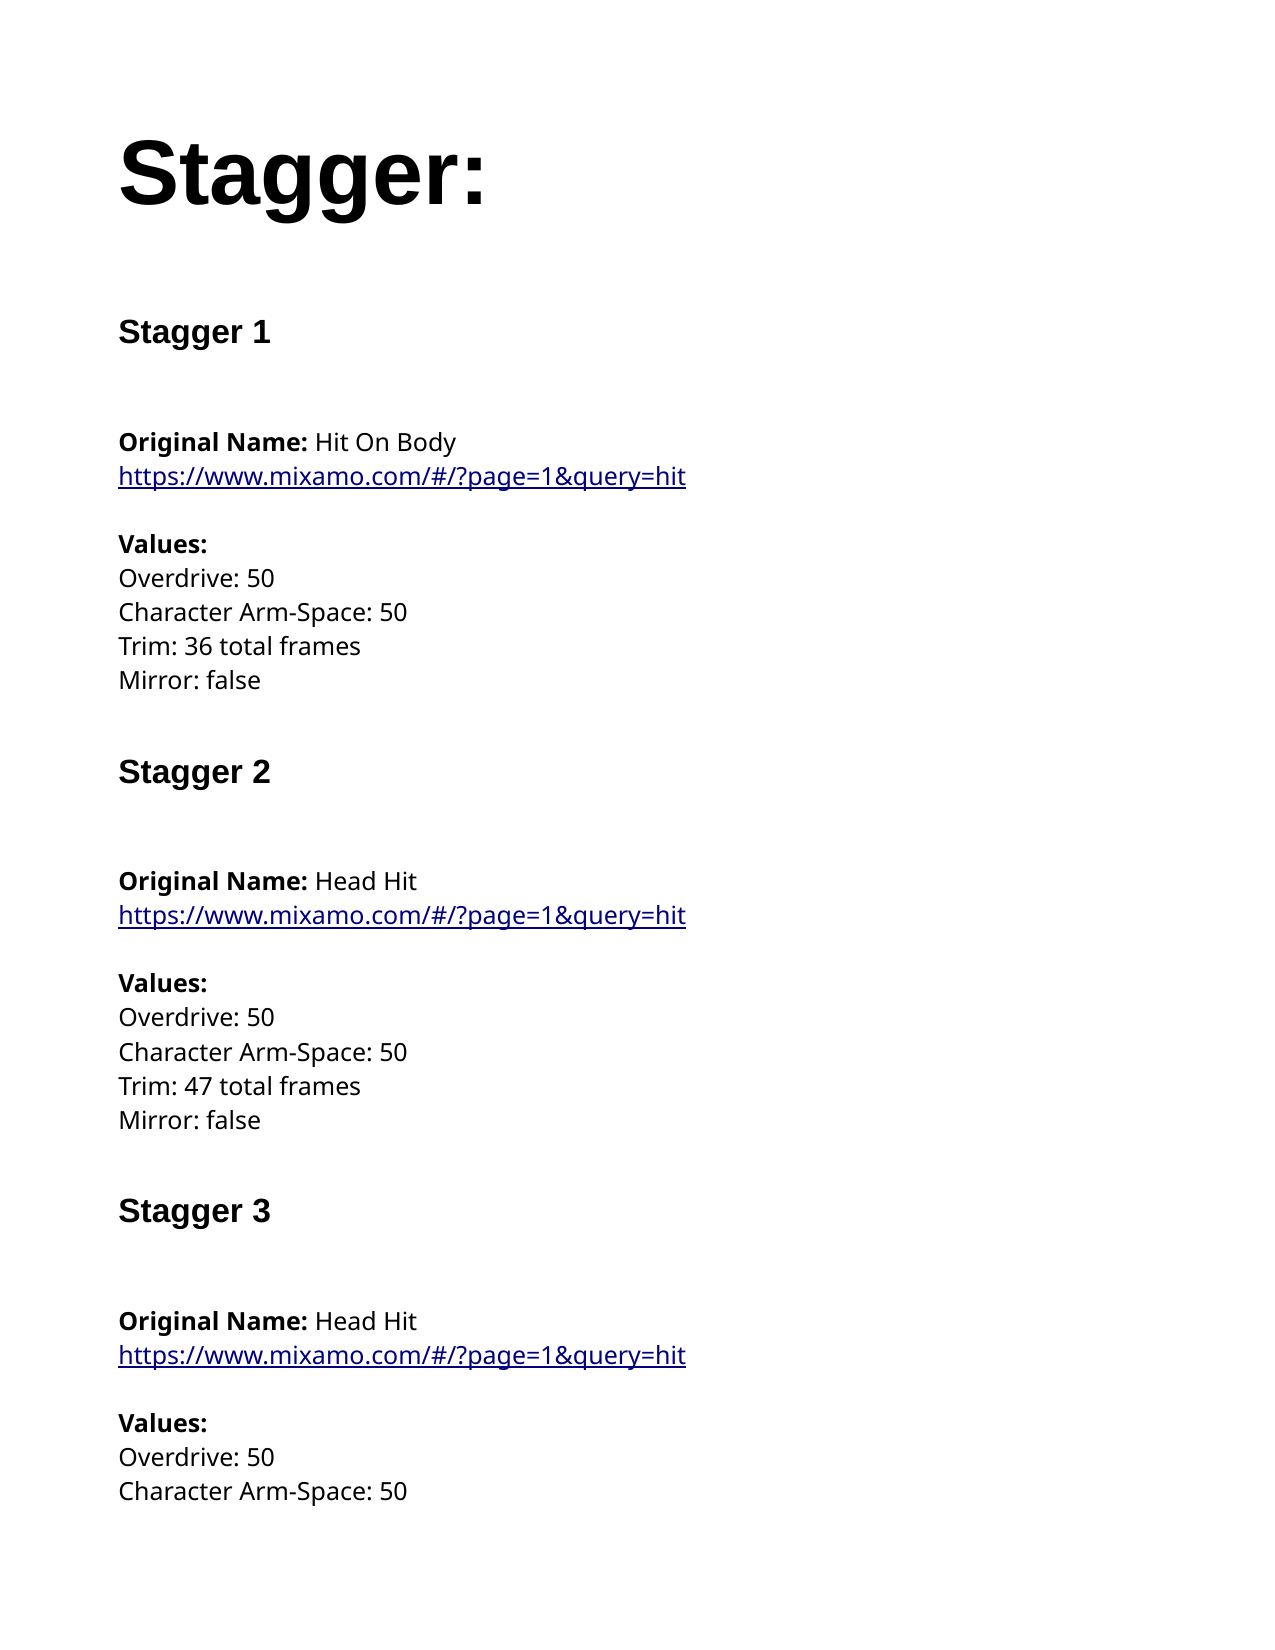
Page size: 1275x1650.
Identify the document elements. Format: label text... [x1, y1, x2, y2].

text Trim: 36 total frames [118, 629, 1157, 663]
text Values: [118, 527, 1157, 561]
subtitle Stagger: [118, 118, 1157, 223]
subtitle Stagger 3 [118, 1191, 1157, 1230]
text Overdrive: 50 [118, 1000, 1157, 1034]
text https://www.mixamo.com/#/?page=1&query=hit [118, 1337, 1157, 1371]
text Original Name: Hit On Body [118, 424, 1157, 458]
text Values: [118, 966, 1157, 1000]
text Original Name: Head Hit [118, 864, 1157, 898]
subtitle Stagger 2 [118, 752, 1157, 790]
text https://www.mixamo.com/#/?page=1&query=hit [118, 458, 1157, 492]
subtitle Stagger 1 [118, 312, 1157, 351]
text Overdrive: 50 [118, 561, 1157, 595]
text Character Arm-Space: 50 [118, 1034, 1157, 1068]
text https://www.mixamo.com/#/?page=1&query=hit [118, 898, 1157, 932]
text Character Arm-Space: 50 [118, 1474, 1157, 1508]
text Original Name: Head Hit [118, 1303, 1157, 1337]
text Overdrive: 50 [118, 1439, 1157, 1474]
text Character Arm-Space: 50 [118, 595, 1157, 629]
text Mirror: false [118, 1102, 1157, 1136]
text Mirror: false [118, 663, 1157, 697]
text Trim: 47 total frames [118, 1068, 1157, 1102]
text Values: [118, 1406, 1157, 1439]
